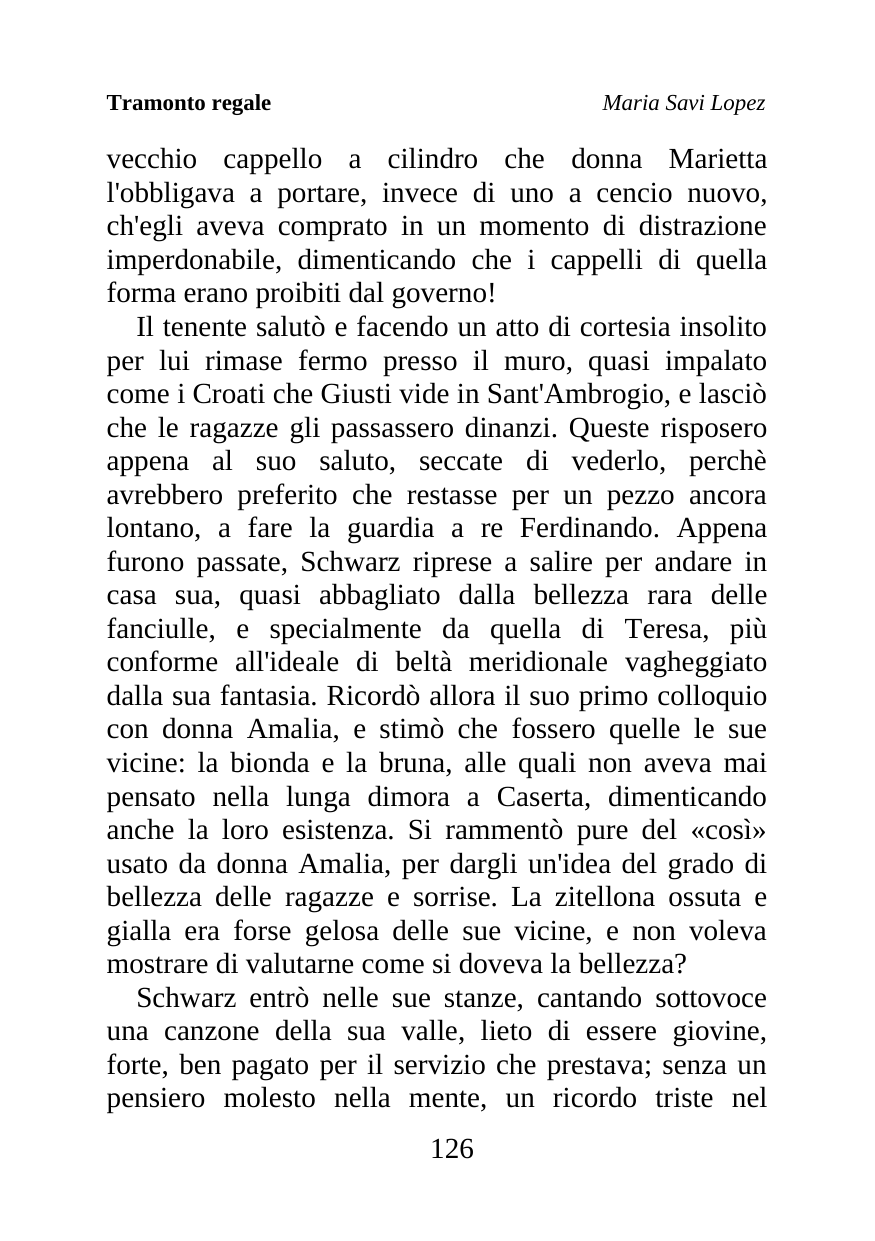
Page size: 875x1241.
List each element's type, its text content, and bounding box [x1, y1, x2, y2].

text Schwarz entrò nelle sue stanze, cantando sottovoce una canzone della sua valle, lieto di essere giovine, forte, ben pagato per il servizio che prestava; senza un pensiero molesto nella mente, un ricordo triste nel [106, 980, 768, 1114]
text Il tenente salutò e facendo un atto di cortesia insolito per lui rimase fermo presso il muro, quasi impalato come i Croati che Giusti vide in Sant'Ambrogio, e lasciò che le ragazze gli passassero dinanzi. Queste risposero appena al suo saluto, seccate di vederlo, perchè avrebbero preferito che restasse per un pezzo ancora lontano, a fare la guardia a re Ferdinando. Appena furono passate, Schwarz riprese a salire per andare in casa sua, quasi abbagliato dalla bellezza rara delle fanciulle, e specialmente da quella di Teresa, più conforme all'ideale di beltà meridionale vagheggiato dalla sua fantasia. Ricordò allora il suo primo colloquio con donna Amalia, e stimò che fossero quelle le sue vicine: la bionda e la bruna, alle quali non aveva mai pensato nella lunga dimora a Caserta, dimenticando anche la loro esistenza. Si rammentò pure del «così» usato da donna Amalia, per dargli un'idea del grado di bellezza delle ragazze e sorrise. La zitellona ossuta e gialla era forse gelosa delle sue vicine, e non voleva mostrare di valutarne come si doveva la bellezza? [106, 309, 768, 980]
text vecchio cappello a cilindro che donna Marietta l'obbligava a portare, invece di uno a cencio nuovo, ch'egli aveva comprato in un momento di distrazione imperdonabile, dimenticando che i cappelli di quella forma erano proibiti dal governo! [106, 141, 768, 309]
